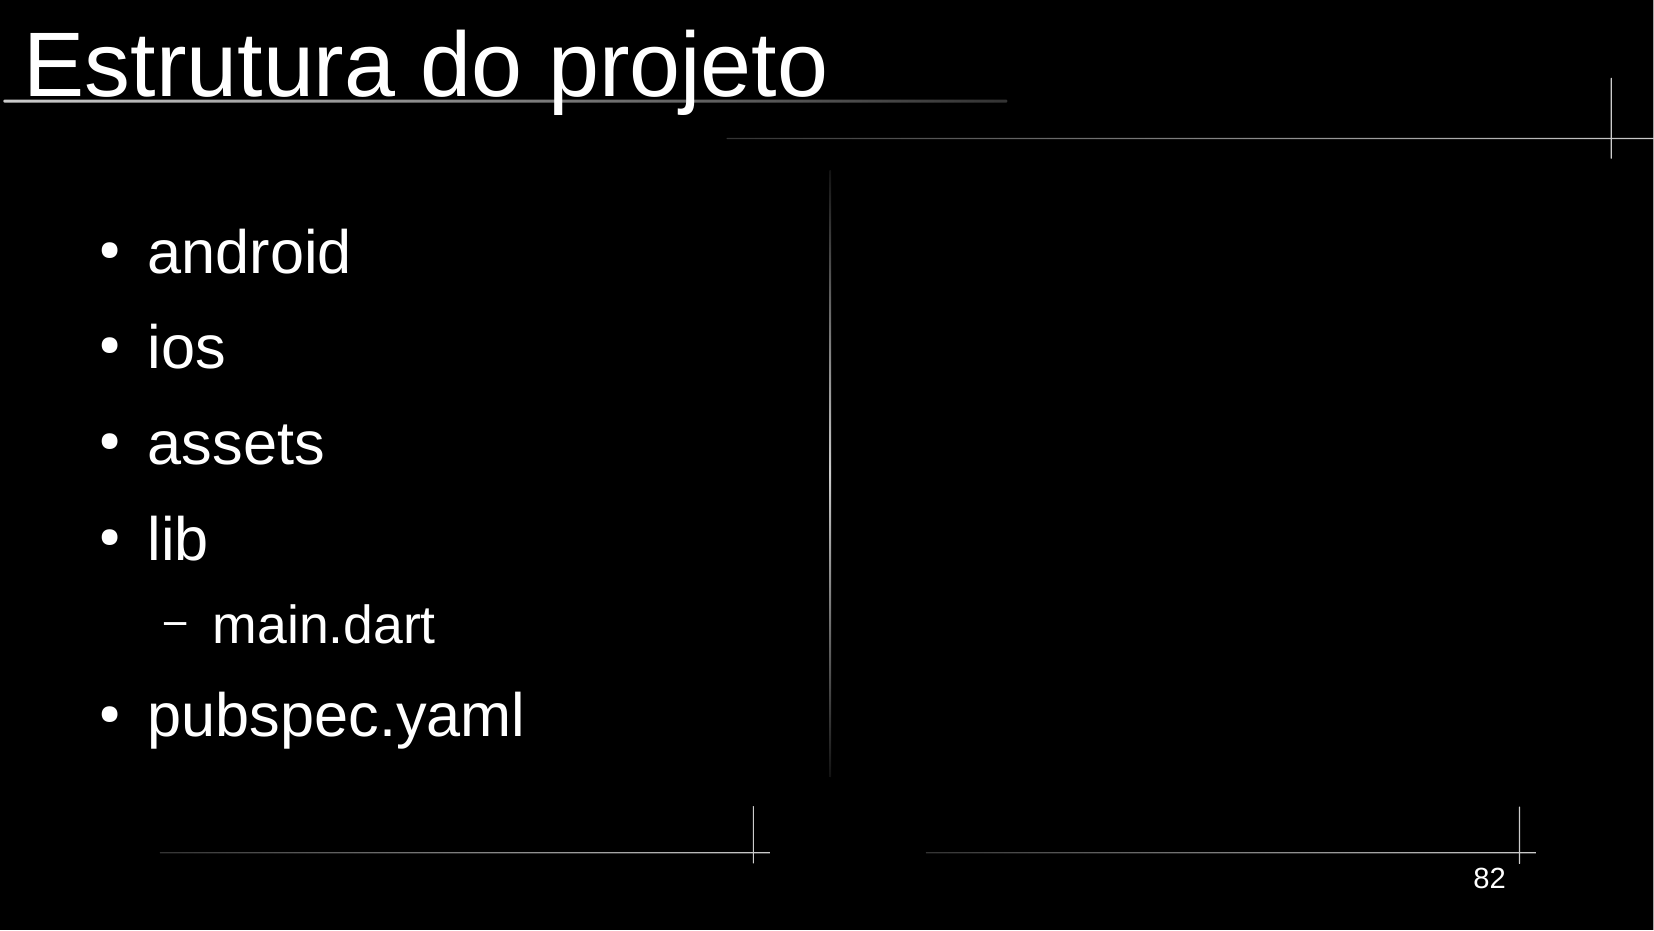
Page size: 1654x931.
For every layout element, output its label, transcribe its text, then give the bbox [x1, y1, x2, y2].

title Estrutura do projeto [23, 11, 1589, 119]
list android ios assets lib main.dart pubspec.yaml [82, 217, 1571, 757]
